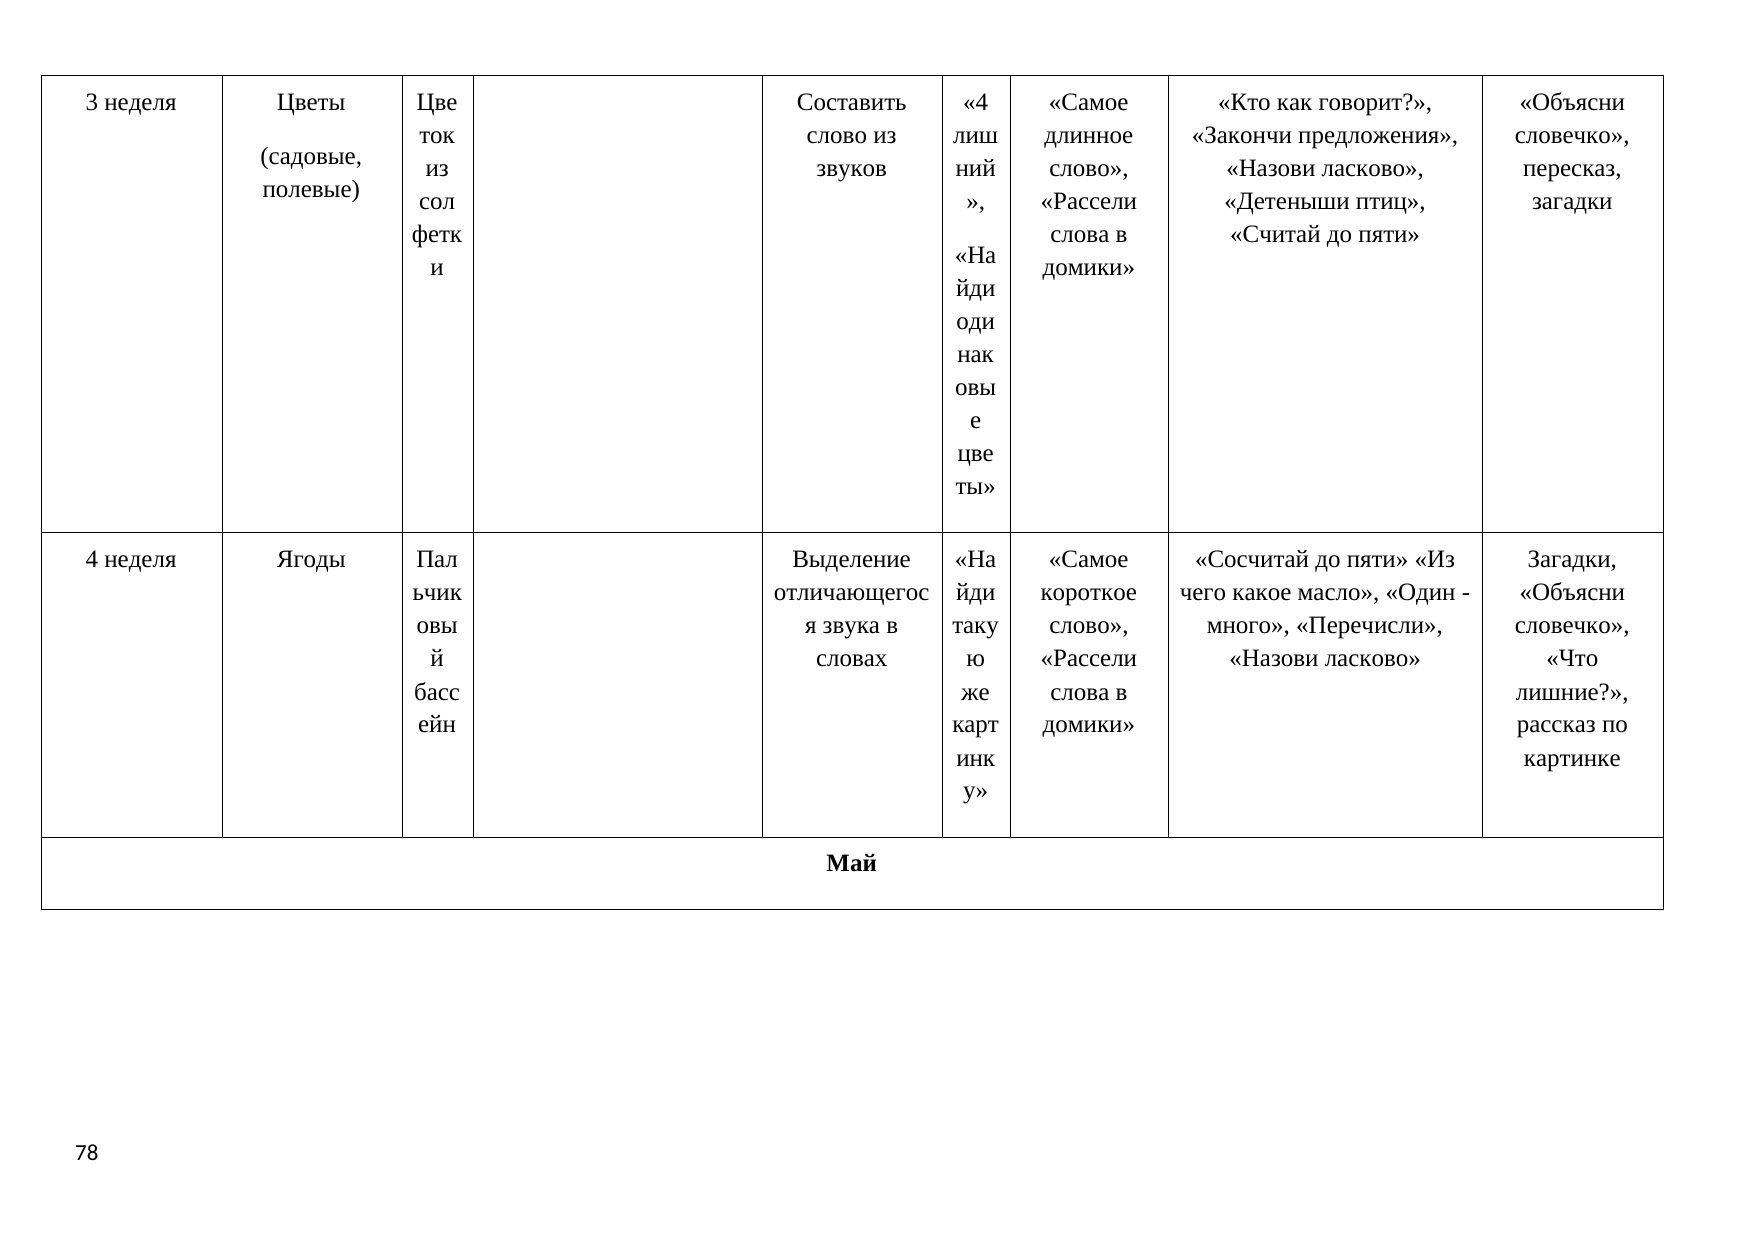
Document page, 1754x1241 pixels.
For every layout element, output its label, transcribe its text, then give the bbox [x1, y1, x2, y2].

table_cell Загадки, «Объясни словечко», «Что лишние?», рассказ по картинке [1483, 533, 1663, 836]
table_cell Май [42, 838, 1663, 909]
table_cell «Самое короткое слово», «Рассели слова в домики» [1011, 533, 1168, 836]
table_cell Выделение отличающегося звука в словах [763, 533, 942, 836]
table_cell Цветы (садовые, полевые) [223, 76, 402, 532]
table_cell Ягоды [223, 533, 402, 836]
table_cell «Сосчитай до пяти» «Из чего какое масло», «Один - много», «Перечисли», «Назови ласково» [1169, 533, 1482, 836]
table_cell Цветок из солфетки [403, 76, 473, 532]
table_cell «Кто как говорит?», «Закончи предложения», «Назови ласково», «Детеныши птиц», «Считай до пяти» [1169, 76, 1482, 532]
table_cell Пальчиковый бассейн [403, 533, 473, 836]
table_cell Составить слово из звуков [763, 76, 942, 532]
table_cell 4 неделя [42, 533, 222, 836]
table_cell 3 неделя [42, 76, 222, 532]
table_cell «4 лишний», «Найди одинаковые цветы» [943, 76, 1010, 532]
table_cell «Самое длинное слово», «Рассели слова в домики» [1011, 76, 1168, 532]
table_cell [474, 533, 762, 836]
table_cell «Объясни словечко», пересказ, загадки [1483, 76, 1663, 532]
table_cell [474, 76, 762, 532]
table_cell «Найди такую же картинку» [943, 533, 1010, 836]
